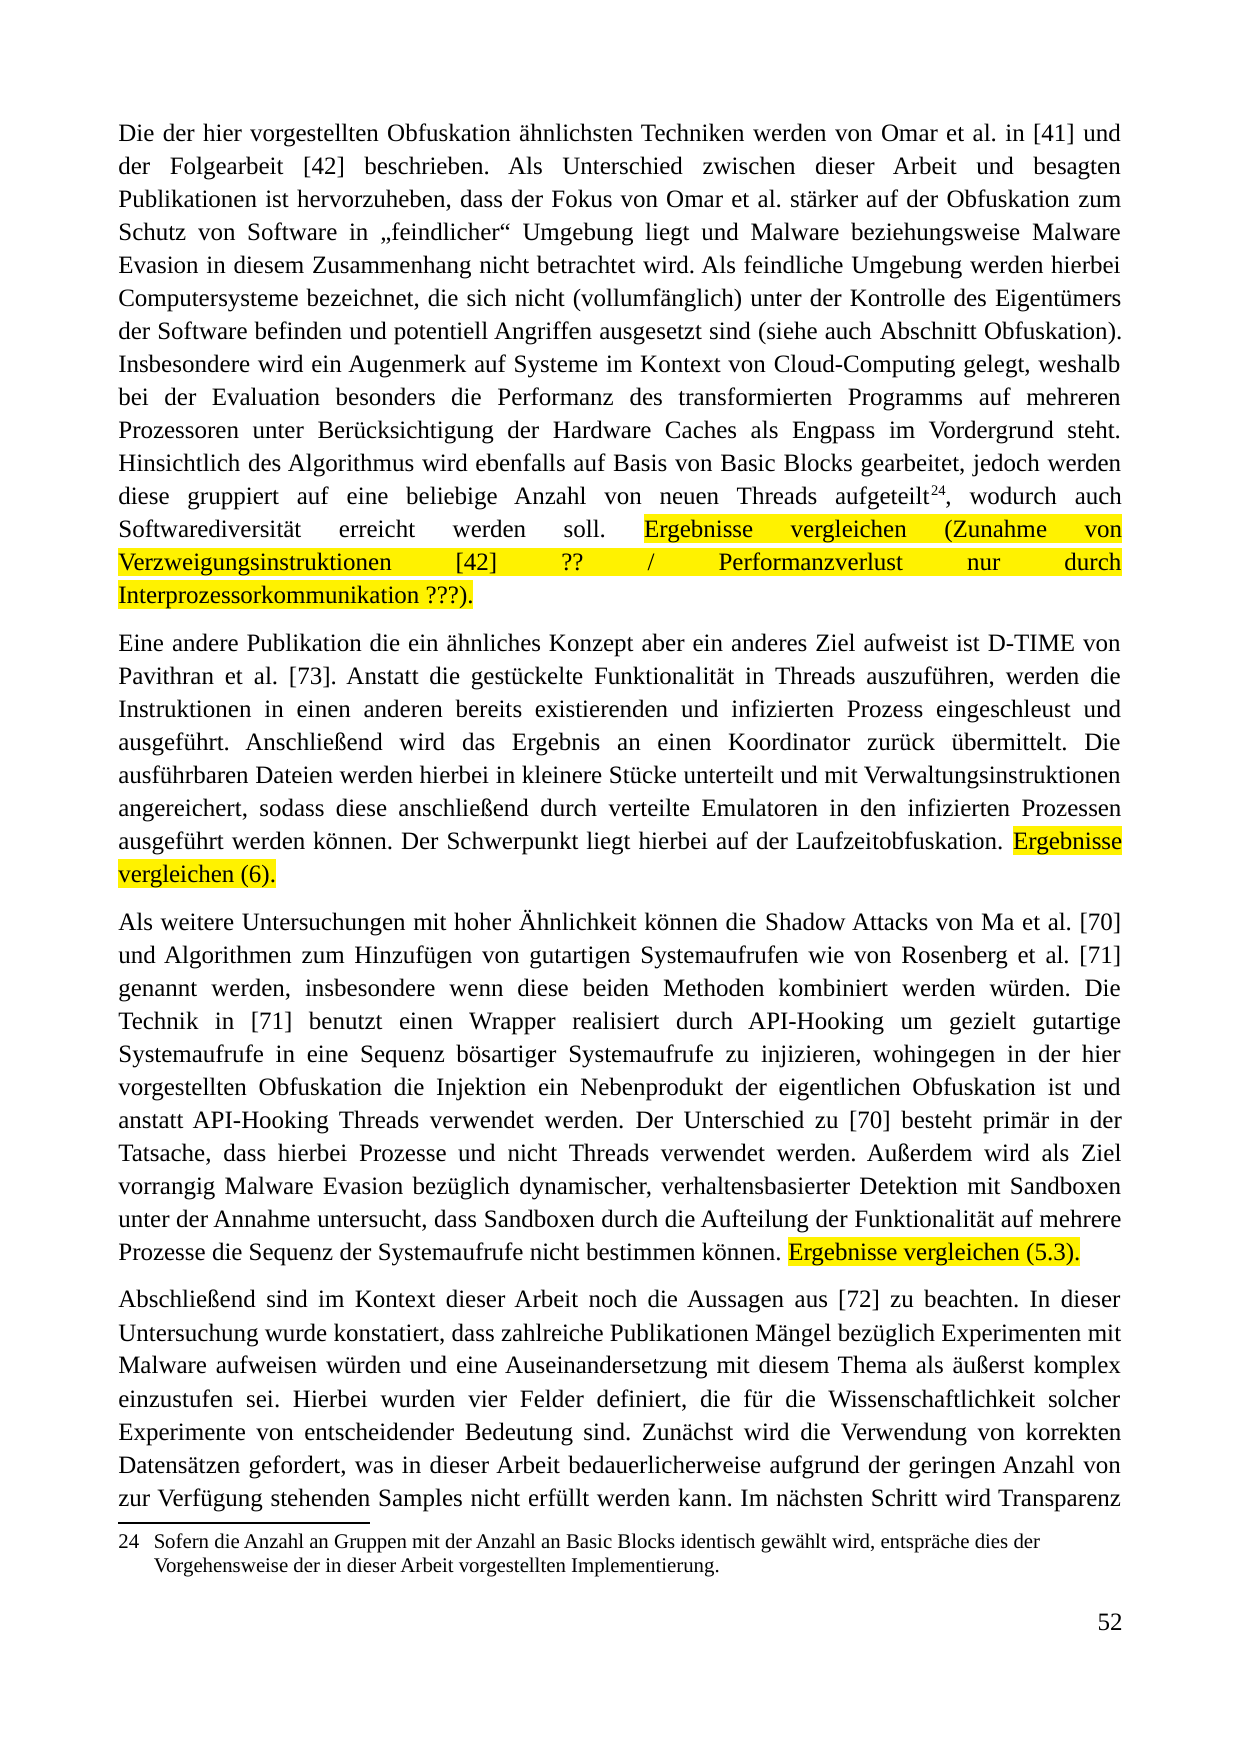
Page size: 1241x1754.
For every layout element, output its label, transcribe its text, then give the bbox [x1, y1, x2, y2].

text Sofern die Anzahl an Gruppen mit der Anzahl an Basic Blocks identisch gewählt wird, entspräche dies der Vorgehensweise der in dieser Arbeit vorgestellten Implementierung. [118, 1529, 1122, 1577]
text Abschließend sind im Kontext dieser Arbeit noch die Aussagen aus [72] zu beachten. In dieser Untersuchung wurde konstatiert, dass zahlreiche Publikationen Mängel bezüglich Experimenten mit Malware aufweisen würden und eine Auseinandersetzung mit diesem Thema als äußerst komplex einzustufen sei. Hierbei wurden vier Felder definiert, die für die Wissenschaftlichkeit solcher Experimente von entscheidender Bedeutung sind. Zunächst wird die Verwendung von korrekten Datensätzen gefordert, was in dieser Arbeit bedauerlicherweise aufgrund der geringen Anzahl von zur Verfügung stehenden Samples nicht erfüllt werden kann. Im nächsten Schritt wird Transparenz [118, 1284, 1122, 1511]
text Die der hier vorgestellten Obfuskation ähnlichsten Techniken werden von Omar et al. in [41] und der Folgearbeit [42] beschrieben. Als Unterschied zwischen dieser Arbeit und besagten Publikationen ist hervorzuheben, dass der Fokus von Omar et al. stärker auf der Obfuskation zum Schutz von Software in „feindlicher“ Umgebung liegt und Malware beziehungsweise Malware Evasion in diesem Zusammenhang nicht betrachtet wird. Als feindliche Umgebung werden hierbei Computersysteme bezeichnet, die sich nicht (vollumfänglich) unter der Kontrolle des Eigentümers der Software befinden und potentiell Angriffen ausgesetzt sind (siehe auch Abschnitt Obfuskation). Insbesondere wird ein Augenmerk auf Systeme im Kontext von Cloud-Computing gelegt, weshalb bei der Evaluation besonders die Performanz des transformierten Programms auf mehreren Prozessoren unter Berücksichtigung der Hardware Caches als Engpass im Vordergrund steht. Hinsichtlich des Algorithmus wird ebenfalls auf Basis von Basic Blocks gearbeitet, jedoch werden diese gruppiert auf eine beliebige Anzahl von neuen Threads aufgeteilt, wodurch auch Softwarediversität erreicht werden soll. Ergebnisse vergleichen (Zunahme von Verzweigungsinstruktionen [42] ?? / Performanzverlust nur durch Interprozessorkommunikation ???). [118, 118, 1122, 609]
text Als weitere Untersuchungen mit hoher Ähnlichkeit können die Shadow Attacks von Ma et al. [70] und Algorithmen zum Hinzufügen von gutartigen Systemaufrufen wie von Rosenberg et al. [71] genannt werden, insbesondere wenn diese beiden Methoden kombiniert werden würden. Die Technik in [71] benutzt einen Wrapper realisiert durch API-Hooking um gezielt gutartige Systemaufrufe in eine Sequenz bösartiger Systemaufrufe zu injizieren, wohingegen in der hier vorgestellten Obfuskation die Injektion ein Nebenprodukt der eigentlichen Obfuskation ist und anstatt API-Hooking Threads verwendet werden. Der Unterschied zu [70] besteht primär in der Tatsache, dass hierbei Prozesse und nicht Threads verwendet werden. Außerdem wird als Ziel vorrangig Malware Evasion bezüglich dynamischer, verhaltensbasierter Detektion mit Sandboxen unter der Annahme untersucht, dass Sandboxen durch die Aufteilung der Funktionalität auf mehrere Prozesse die Sequenz der Systemaufrufe nicht bestimmen können. Ergebnisse vergleichen (5.3). [118, 907, 1122, 1266]
text Eine andere Publikation die ein ähnliches Konzept aber ein anderes Ziel aufweist ist D-TIME von Pavithran et al. [73]. Anstatt die gestückelte Funktionalität in Threads auszuführen, werden die Instruktionen in einen anderen bereits existierenden und infizierten Prozess eingeschleust und ausgeführt. Anschließend wird das Ergebnis an einen Koordinator zurück übermittelt. Die ausführbaren Dateien werden hierbei in kleinere Stücke unterteilt und mit Verwaltungsinstruktionen angereichert, sodass diese anschließend durch verteilte Emulatoren in den infizierten Prozessen ausgeführt werden können. Der Schwerpunkt liegt hierbei auf der Laufzeitobfuskation. Ergebnisse vergleichen (6). [118, 628, 1122, 888]
